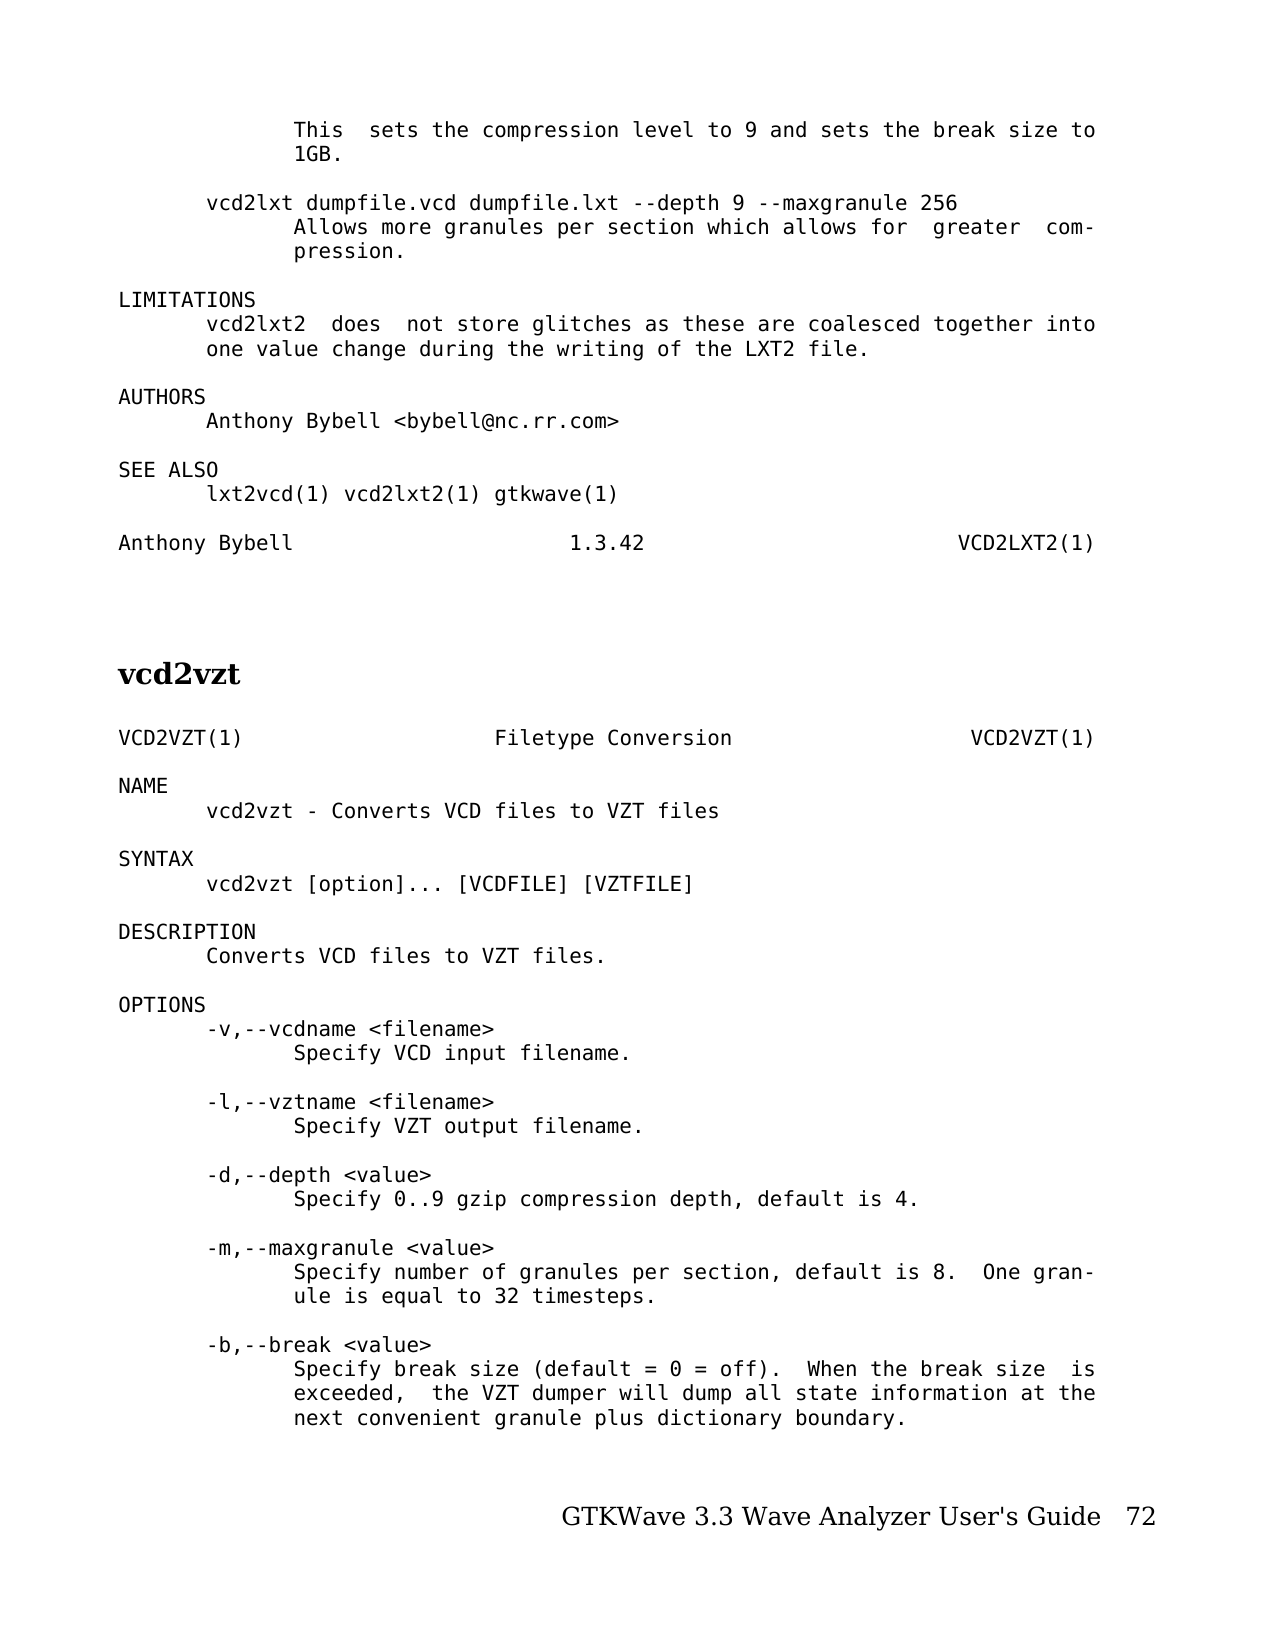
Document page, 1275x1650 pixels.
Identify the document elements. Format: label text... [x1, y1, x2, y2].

text exceeded, the VZT dumper will dump all state information at the [118, 1381, 1157, 1406]
text AUTHORS [118, 385, 1157, 409]
text Specify VZT output filename. [118, 1114, 1157, 1138]
text -m,--maxgranule <value> [118, 1236, 1157, 1260]
text vcd2vzt [option]... [VCDFILE] [VZTFILE] [118, 872, 1157, 896]
text VCD2VZT(1) Filetype Conversion VCD2VZT(1) [118, 726, 1157, 750]
text Converts VCD files to VZT files. [118, 944, 1157, 969]
text -b,--break <value> [118, 1333, 1157, 1357]
text lxt2vcd(1) vcd2lxt2(1) gtkwave(1) [118, 482, 1157, 506]
text DESCRIPTION [118, 920, 1157, 944]
text OPTIONS [118, 993, 1157, 1017]
text 1GB. [118, 142, 1157, 167]
text vcd2lxt2 does not store glitches as these are coalesced together into [118, 312, 1157, 337]
text -l,--vztname <filename> [118, 1090, 1157, 1114]
text LIMITATIONS [118, 288, 1157, 312]
text Specify number of granules per section, default is 8. One gran- [118, 1260, 1157, 1284]
text -d,--depth <value> [118, 1163, 1157, 1187]
text Anthony Bybell <bybell@nc.rr.com> [118, 409, 1157, 434]
text SYNTAX [118, 847, 1157, 872]
text vcd2vzt [118, 657, 1157, 692]
text next convenient granule plus dictionary boundary. [118, 1406, 1157, 1430]
text one value change during the writing of the LXT2 file. [118, 337, 1157, 361]
text Anthony Bybell 1.3.42 VCD2LXT2(1) [118, 531, 1157, 555]
text ule is equal to 32 timesteps. [118, 1284, 1157, 1308]
text pression. [118, 239, 1157, 264]
text -v,--vcdname <filename> [118, 1017, 1157, 1041]
text Specify break size (default = 0 = off). When the break size is [118, 1357, 1157, 1381]
text SEE ALSO [118, 458, 1157, 482]
text vcd2lxt dumpfile.vcd dumpfile.lxt --depth 9 --maxgranule 256 [118, 191, 1157, 215]
text Specify VCD input filename. [118, 1041, 1157, 1066]
text NAME [118, 774, 1157, 799]
text Allows more granules per section which allows for greater com- [118, 215, 1157, 239]
text vcd2vzt - Converts VCD files to VZT files [118, 799, 1157, 823]
text This sets the compression level to 9 and sets the break size to [118, 118, 1157, 142]
text Specify 0..9 gzip compression depth, default is 4. [118, 1187, 1157, 1211]
